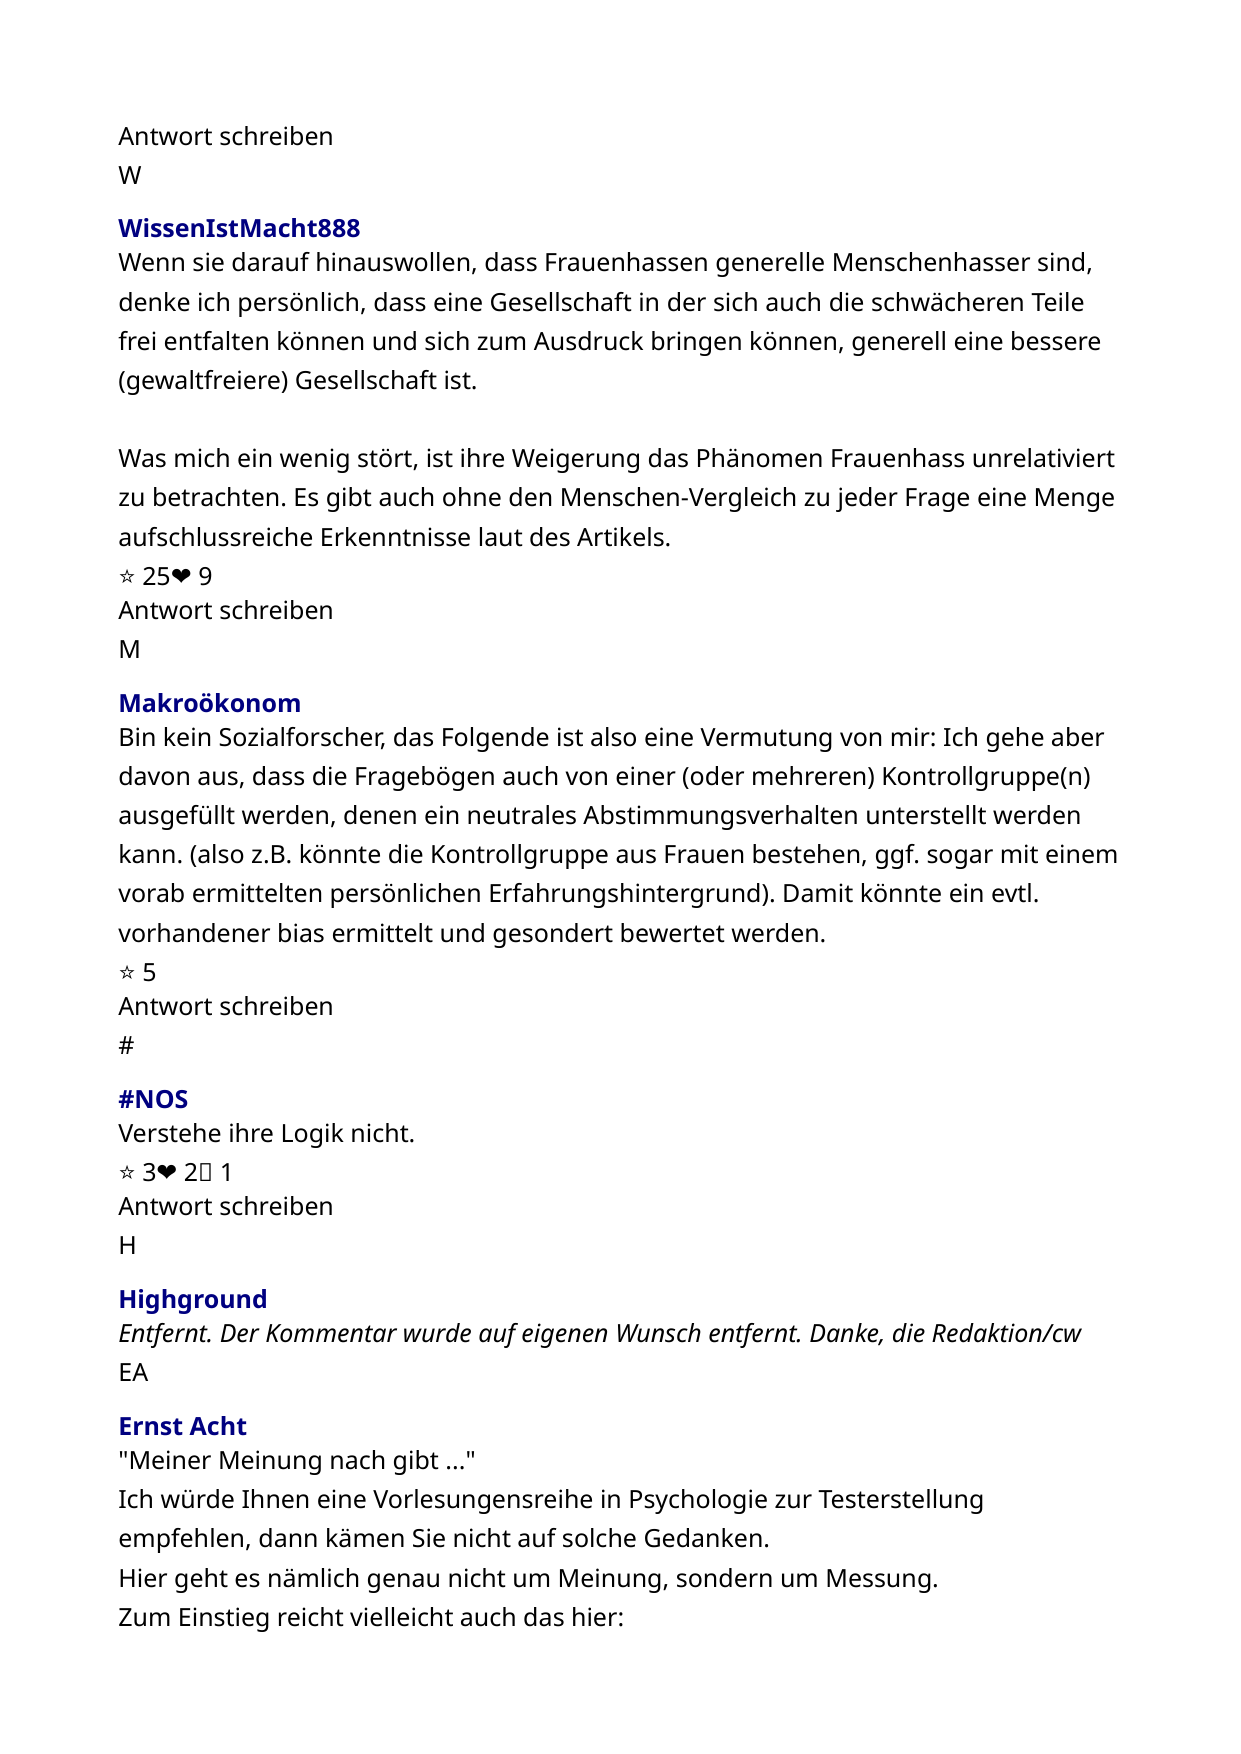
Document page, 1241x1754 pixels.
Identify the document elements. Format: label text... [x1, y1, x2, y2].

subtitle WissenIstMacht888 [118, 211, 1122, 245]
subtitle Makroökonom [118, 685, 1122, 719]
text Antwort schreiben [118, 118, 1122, 152]
text # [118, 1028, 1122, 1062]
text Bin kein Sozialforscher, das Folgende ist also eine Vermutung von mir: Ich gehe aber davon aus, dass die Fragebögen auch von einer (oder mehreren) Kontrollgruppe(n) ausgefüllt werden, denen ein neutrales Abstimmungsverhalten unterstellt werden kann. (also z.B. könnte die Kontrollgruppe aus Frauen bestehen, ggf. sogar mit einem vorab ermittelten persönlichen Erfahrungshintergrund). Damit könnte ein evtl. vorhandener bias ermittelt und gesondert bewertet werden. [118, 719, 1122, 949]
text "Meiner Meinung nach gibt ..." [118, 1443, 1122, 1477]
subtitle Ernst Acht [118, 1409, 1122, 1443]
text Entfernt. Der Kommentar wurde auf eigenen Wunsch entfernt. Danke, die Redaktion/cw [118, 1316, 1122, 1350]
text Wenn sie darauf hinauswollen, dass Frauenhassen generelle Menschenhasser sind, denke ich persönlich, dass eine Gesellschaft in der sich auch die schwächeren Teile frei entfalten können und sich zum Ausdruck bringen können, generell eine bessere (gewaltfreiere) Gesellschaft ist. Was mich ein wenig stört, ist ihre Weigerung das Phänomen Frauenhass unrelativiert zu betrachten. Es gibt auch ohne den Menschen-Vergleich zu jeder Frage eine Menge aufschlussreiche Erkenntnisse laut des Artikels. [118, 245, 1122, 553]
text Antwort schreiben [118, 1189, 1122, 1223]
text W [118, 157, 1122, 191]
text H [118, 1228, 1122, 1262]
text Antwort schreiben [118, 988, 1122, 1023]
text Ich würde Ihnen eine Vorlesungensreihe in Psychologie zur Testerstellung empfehlen, dann kämen Sie nicht auf solche Gedanken. [118, 1482, 1122, 1555]
text ⭐️ 3❤️ 2🤨 1 [118, 1155, 1122, 1189]
text Antwort schreiben [118, 592, 1122, 627]
text ⭐️ 5 [118, 954, 1122, 988]
text Hier geht es nämlich genau nicht um Meinung, sondern um Messung. [118, 1560, 1122, 1594]
text Zum Einstieg reicht vielleicht auch das hier: [118, 1599, 1122, 1633]
text ⭐️ 25❤️ 9 [118, 558, 1122, 592]
text M [118, 632, 1122, 666]
subtitle #NOS [118, 1081, 1122, 1116]
text Verstehe ihre Logik nicht. [118, 1116, 1122, 1149]
text EA [118, 1355, 1122, 1389]
subtitle Highground [118, 1282, 1122, 1316]
